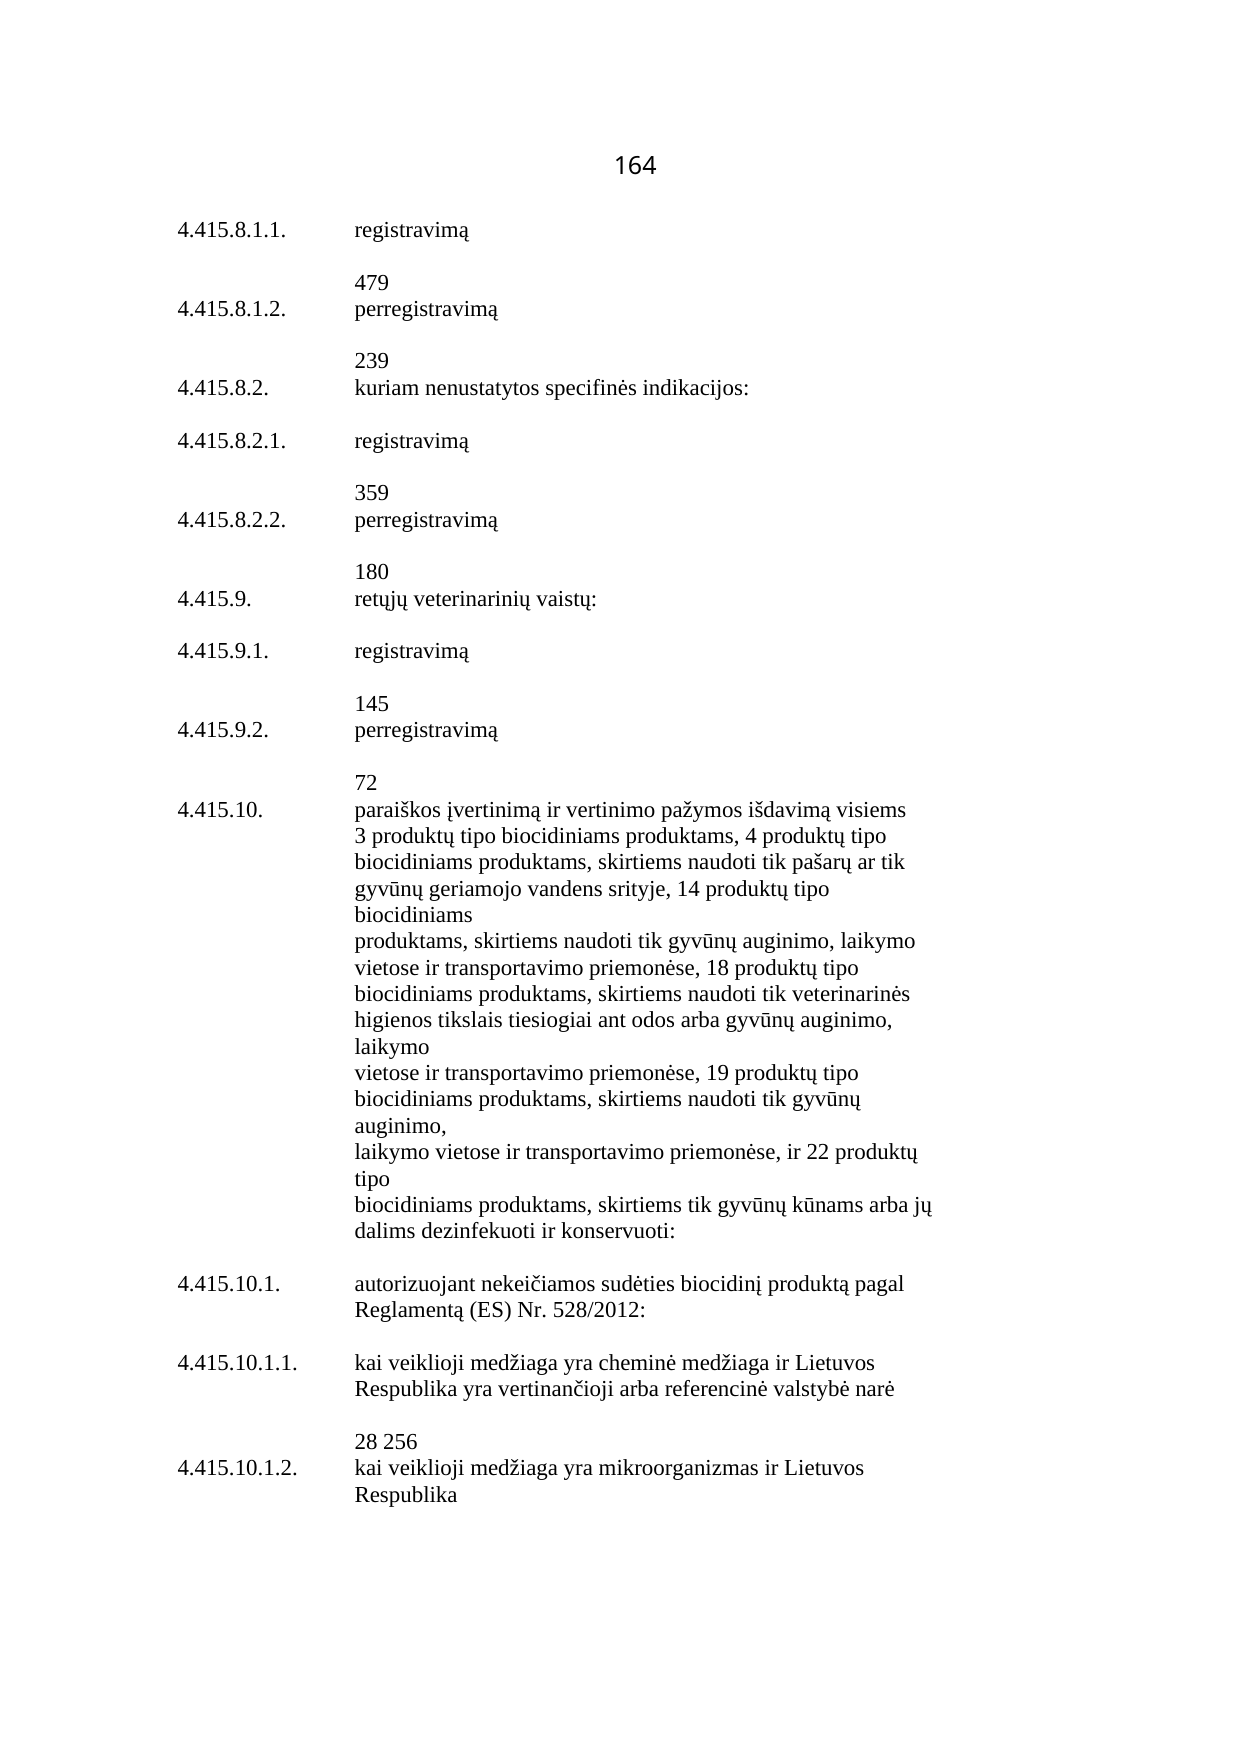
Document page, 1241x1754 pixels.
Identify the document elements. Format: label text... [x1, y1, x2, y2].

text 4.415.8.2.2. perregistravimą 180 [177, 506, 945, 585]
text higienos tikslais tiesiogiai ant odos arba gyvūnų auginimo, laikymo [354, 1006, 945, 1059]
text Reglamentą (ES) Nr. 528/2012: [354, 1296, 945, 1349]
text vietose ir transportavimo priemonėse, 19 produktų tipo [354, 1059, 945, 1086]
text 4.415.10.1. autorizuojant nekeičiamos sudėties biocidinį produktą pagal [177, 1270, 945, 1296]
text 4.415.9.2. perregistravimą 72 [177, 717, 945, 796]
text laikymo vietose ir transportavimo priemonėse, ir 22 produktų tipo [354, 1138, 945, 1191]
text vietose ir transportavimo priemonėse, 18 produktų tipo [354, 954, 945, 980]
text biocidiniams produktams, skirtiems tik gyvūnų kūnams arba jų [354, 1191, 945, 1217]
text 4.415.8.1.2. perregistravimą 239 [177, 295, 945, 374]
text 4.415.8.1.1. registravimą 479 [177, 216, 945, 295]
text produktams, skirtiems naudoti tik gyvūnų auginimo, laikymo [354, 927, 945, 954]
text 4.415.8.2.1. registravimą 359 [177, 427, 945, 506]
text 4.415.8.2. kuriam nenustatytos specifinės indikacijos: [177, 374, 945, 427]
text 4.415.10.1.2. kai veiklioji medžiaga yra mikroorganizmas ir Lietuvos Respublika [177, 1454, 945, 1507]
text biocidiniams produktams, skirtiems naudoti tik gyvūnų auginimo, [354, 1086, 945, 1138]
text 4.415.9.1. registravimą 145 [177, 637, 945, 717]
text 4.415.9. retųjų veterinarinių vaistų: [177, 585, 945, 637]
text 3 produktų tipo biocidiniams produktams, 4 produktų tipo [354, 822, 945, 848]
text 4.415.10. paraiškos įvertinimą ir vertinimo pažymos išdavimą visiems [177, 796, 945, 822]
text gyvūnų geriamojo vandens srityje, 14 produktų tipo biocidiniams [354, 875, 945, 927]
text biocidiniams produktams, skirtiems naudoti tik veterinarinės [354, 980, 945, 1006]
text 4.415.10.1.1. kai veiklioji medžiaga yra cheminė medžiaga ir Lietuvos [177, 1349, 945, 1375]
text dalims dezinfekuoti ir konservuoti: [354, 1217, 945, 1270]
text biocidiniams produktams, skirtiems naudoti tik pašarų ar tik [354, 848, 945, 875]
text Respublika yra vertinančioji arba referencinė valstybė narė 28 256 [354, 1375, 945, 1454]
